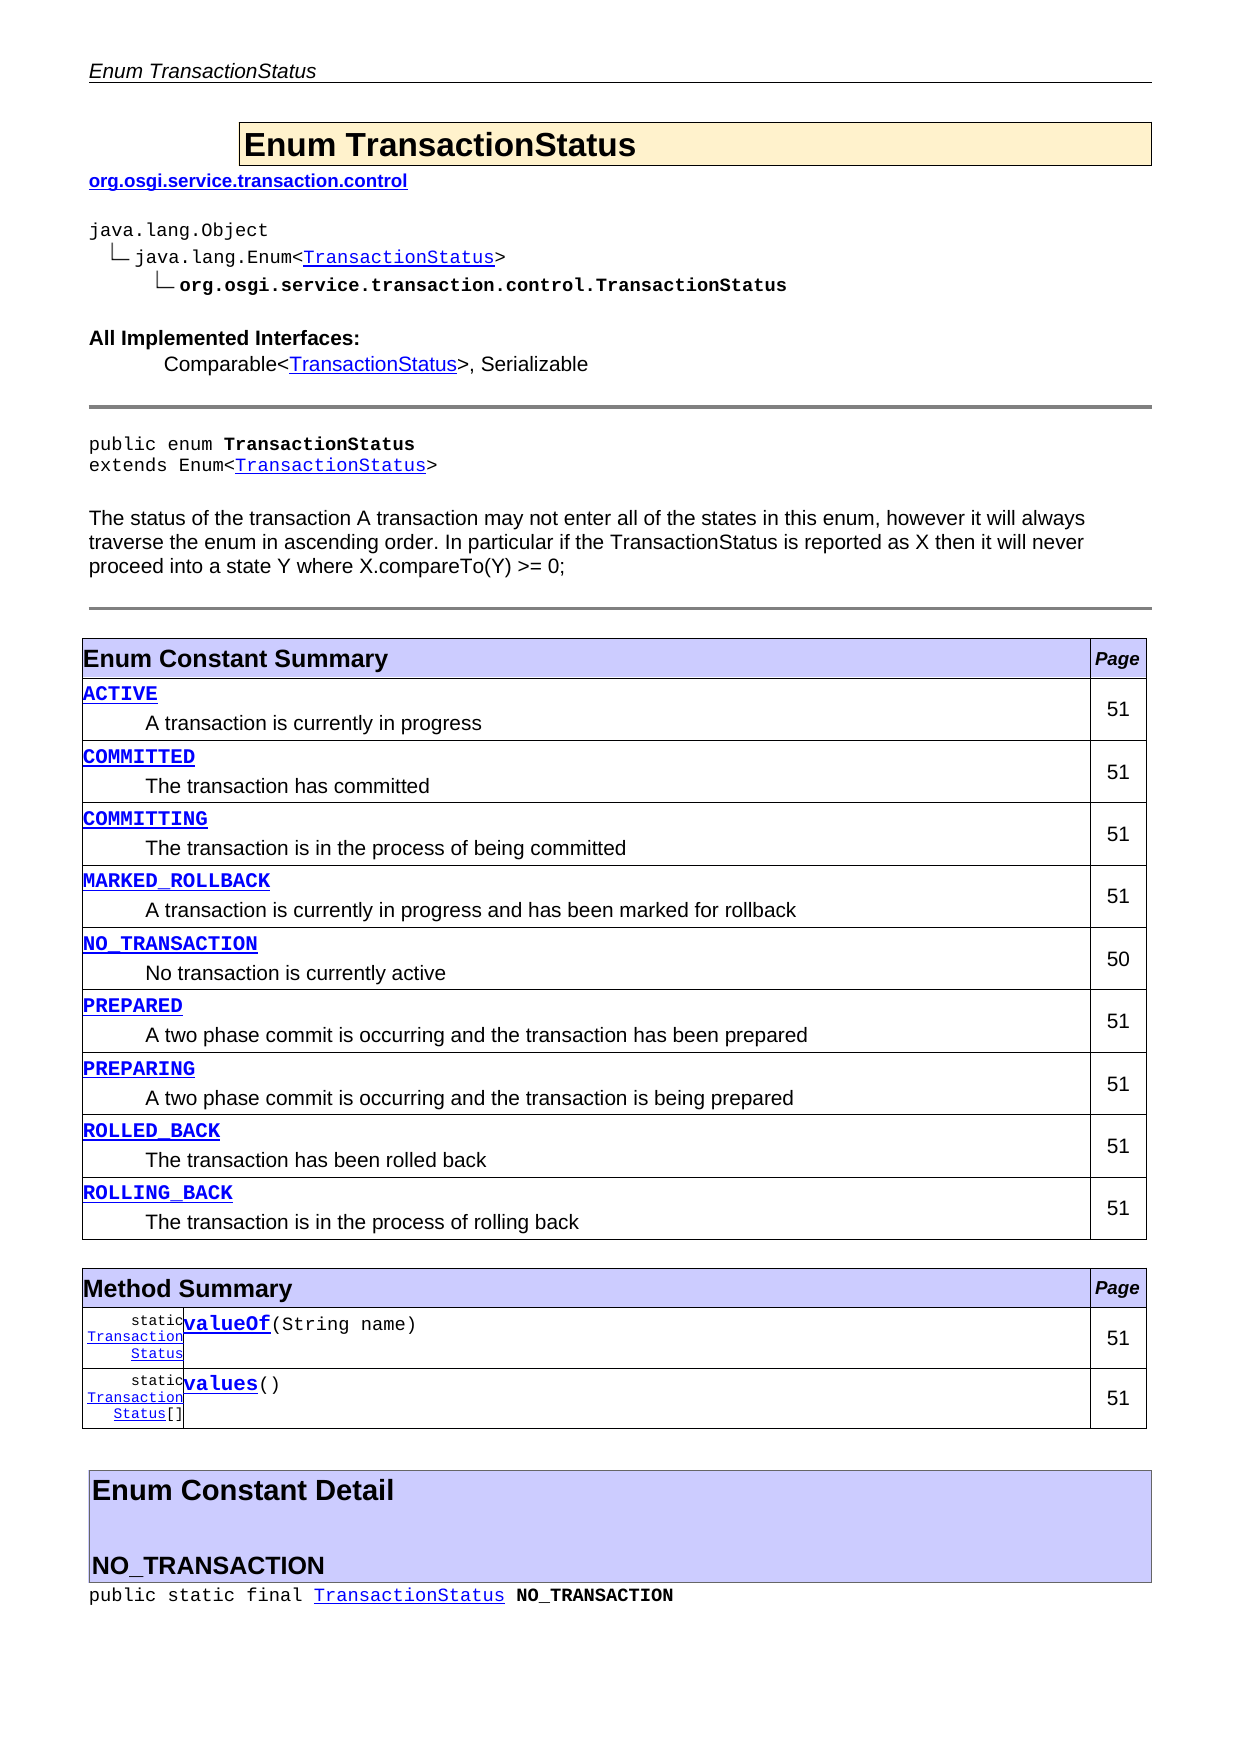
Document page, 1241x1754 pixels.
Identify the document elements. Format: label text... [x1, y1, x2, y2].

text extends Enum<TransactionStatus> [88, 456, 1152, 477]
table_cell 50 [1091, 1053, 1146, 1114]
text public static final TransactionStatus NO_TRANSACTION [88, 1586, 1152, 1607]
table_cell values() [184, 1369, 1090, 1428]
table_header Enum Constant Summary [83, 639, 1090, 677]
table_header Page [1091, 639, 1146, 677]
text The status of the transaction A transaction may not enter all of the states in this enum, however it will always traverse the enum in ascending order. In particular if the TransactionStatus is reported as X then it will never proceed into a state Y where X.compareTo(Y) >= 0; [88, 506, 1152, 578]
table_cell COMMITTING The transaction is in the process of being committed [83, 803, 1090, 864]
table_cell 49 [1091, 928, 1146, 989]
table_cell NO_TRANSACTION No transaction is currently active [83, 928, 1090, 989]
table_cell PREPARING A two phase commit is occurring and the transaction is being prepared [83, 1053, 1090, 1114]
table_cell 50 [1091, 803, 1146, 864]
table_cell ROLLING_BACK The transaction is in the process of rolling back [83, 1178, 1090, 1239]
subtitle Enum TransactionStatus [240, 123, 1151, 165]
text java.lang.Enum<TransactionStatus> [88, 242, 1152, 269]
subtitle Enum Constant Detail [90, 1471, 1151, 1507]
table_cell ACTIVE A transaction is currently in progress [83, 679, 1090, 740]
table_cell MARKED_ROLLBACK A transaction is currently in progress and has been marked for rollback [83, 866, 1090, 927]
subtitle NO_TRANSACTION [90, 1548, 1151, 1582]
table_header Method Summary [83, 1269, 1090, 1307]
text org.osgi.service.transaction.control [88, 170, 1152, 191]
table_cell 50 [1091, 1178, 1146, 1239]
table_cell 50 [1091, 990, 1146, 1052]
table_cell 50 [1091, 741, 1146, 802]
table_cell static TransactionStatus [83, 1308, 183, 1367]
table_cell 50 [1091, 679, 1146, 740]
text org.osgi.service.transaction.control.TransactionStatus [88, 269, 1152, 297]
table_cell ROLLED_BACK The transaction has been rolled back [83, 1115, 1090, 1177]
picture [156, 269, 180, 292]
table_cell static TransactionStatus[] [83, 1369, 183, 1428]
table_cell 50 [1091, 866, 1146, 927]
table_header Page [1091, 1269, 1146, 1307]
table_cell PREPARED A two phase commit is occurring and the transaction has been prepared [83, 990, 1090, 1052]
table_cell 50 [1091, 1115, 1146, 1177]
table_cell 50 [1091, 1369, 1146, 1428]
text Comparable<TransactionStatus>, Serializable [163, 352, 1152, 376]
table_cell valueOf(String name) [184, 1308, 1090, 1367]
table_cell 50 [1091, 1308, 1146, 1367]
table_cell COMMITTED The transaction has committed [83, 741, 1090, 802]
text public enum TransactionStatus [88, 434, 1152, 456]
picture [111, 241, 135, 264]
text java.lang.Object [88, 221, 1152, 242]
subtitle All Implemented Interfaces: [88, 326, 1152, 350]
